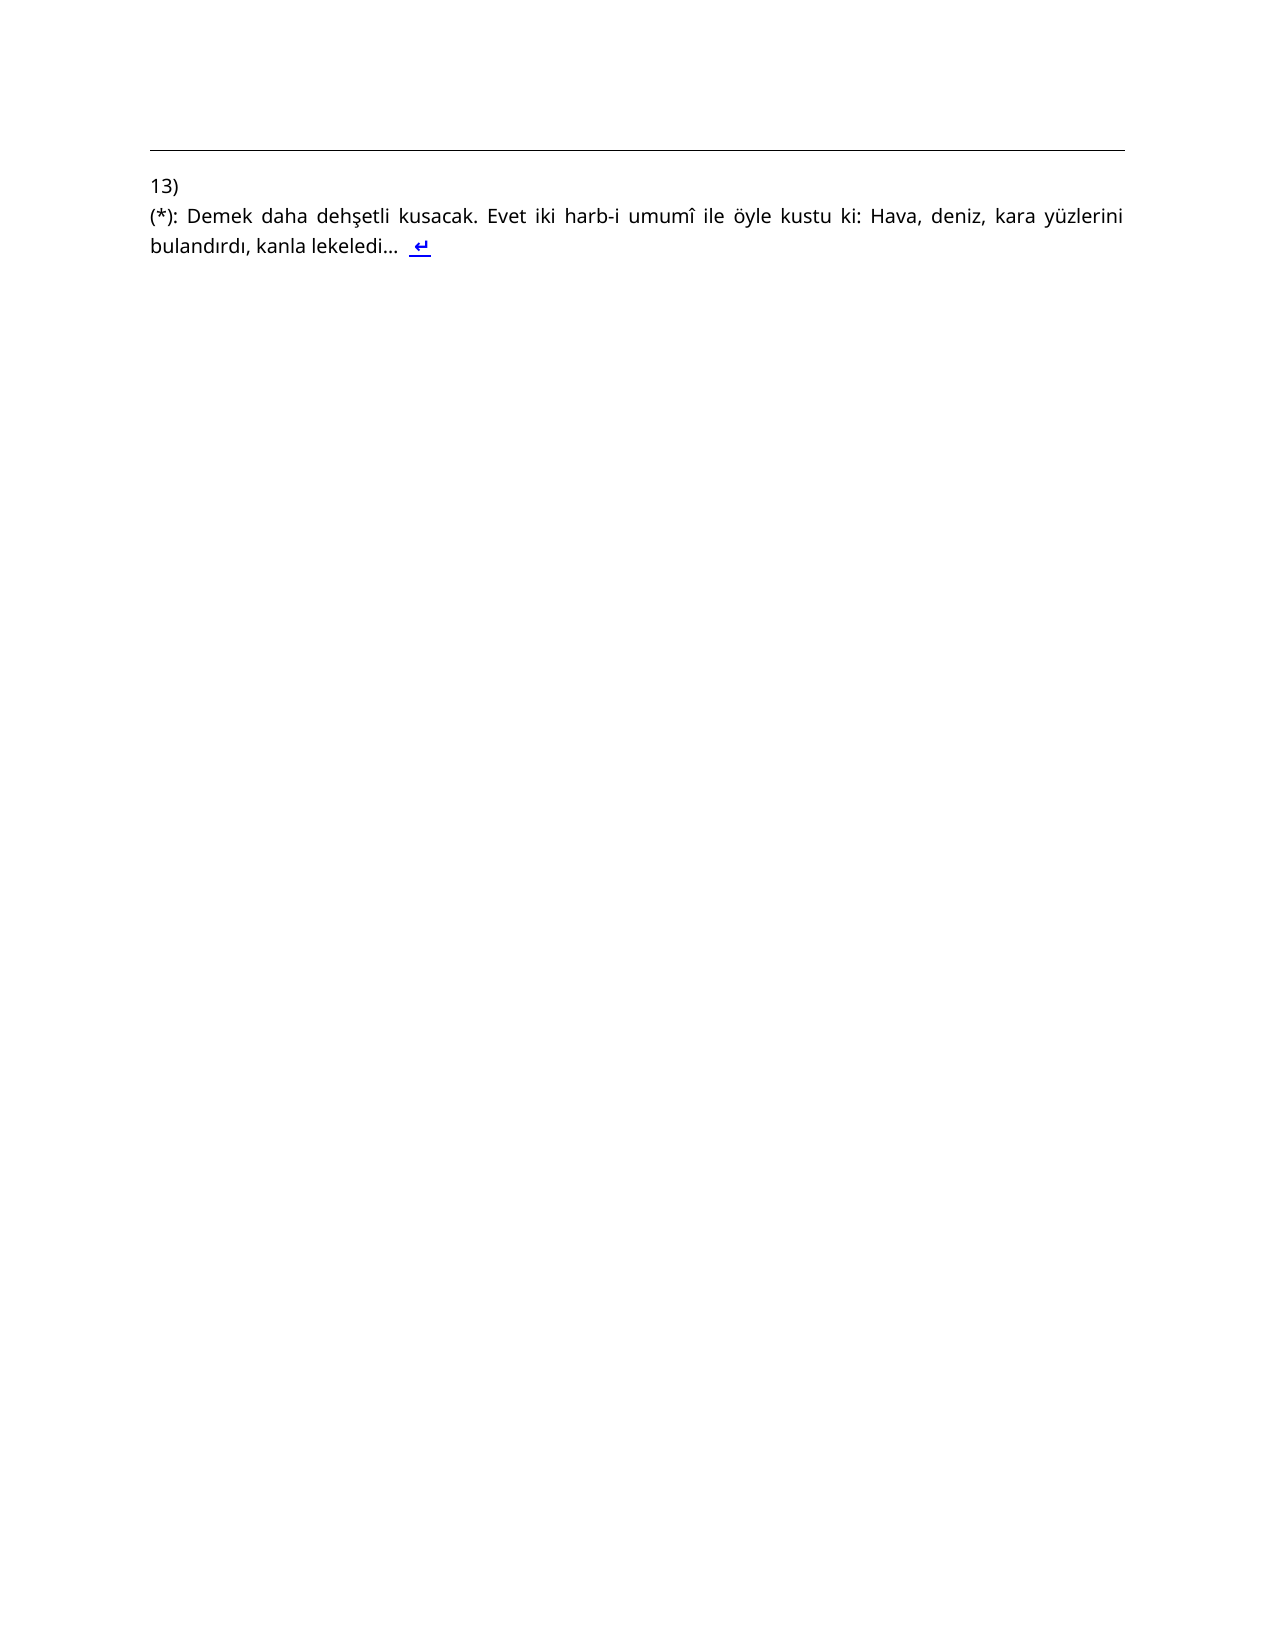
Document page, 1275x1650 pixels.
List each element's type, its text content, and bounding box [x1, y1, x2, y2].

text 13) [150, 151, 1125, 199]
text (*): Demek daha dehşetli kusacak. Evet iki harb-i umumî ile öyle kustu ki: Hava, deniz, kara yüzlerini bulandırdı, kanla lekeledi… ↵ [150, 199, 1125, 259]
